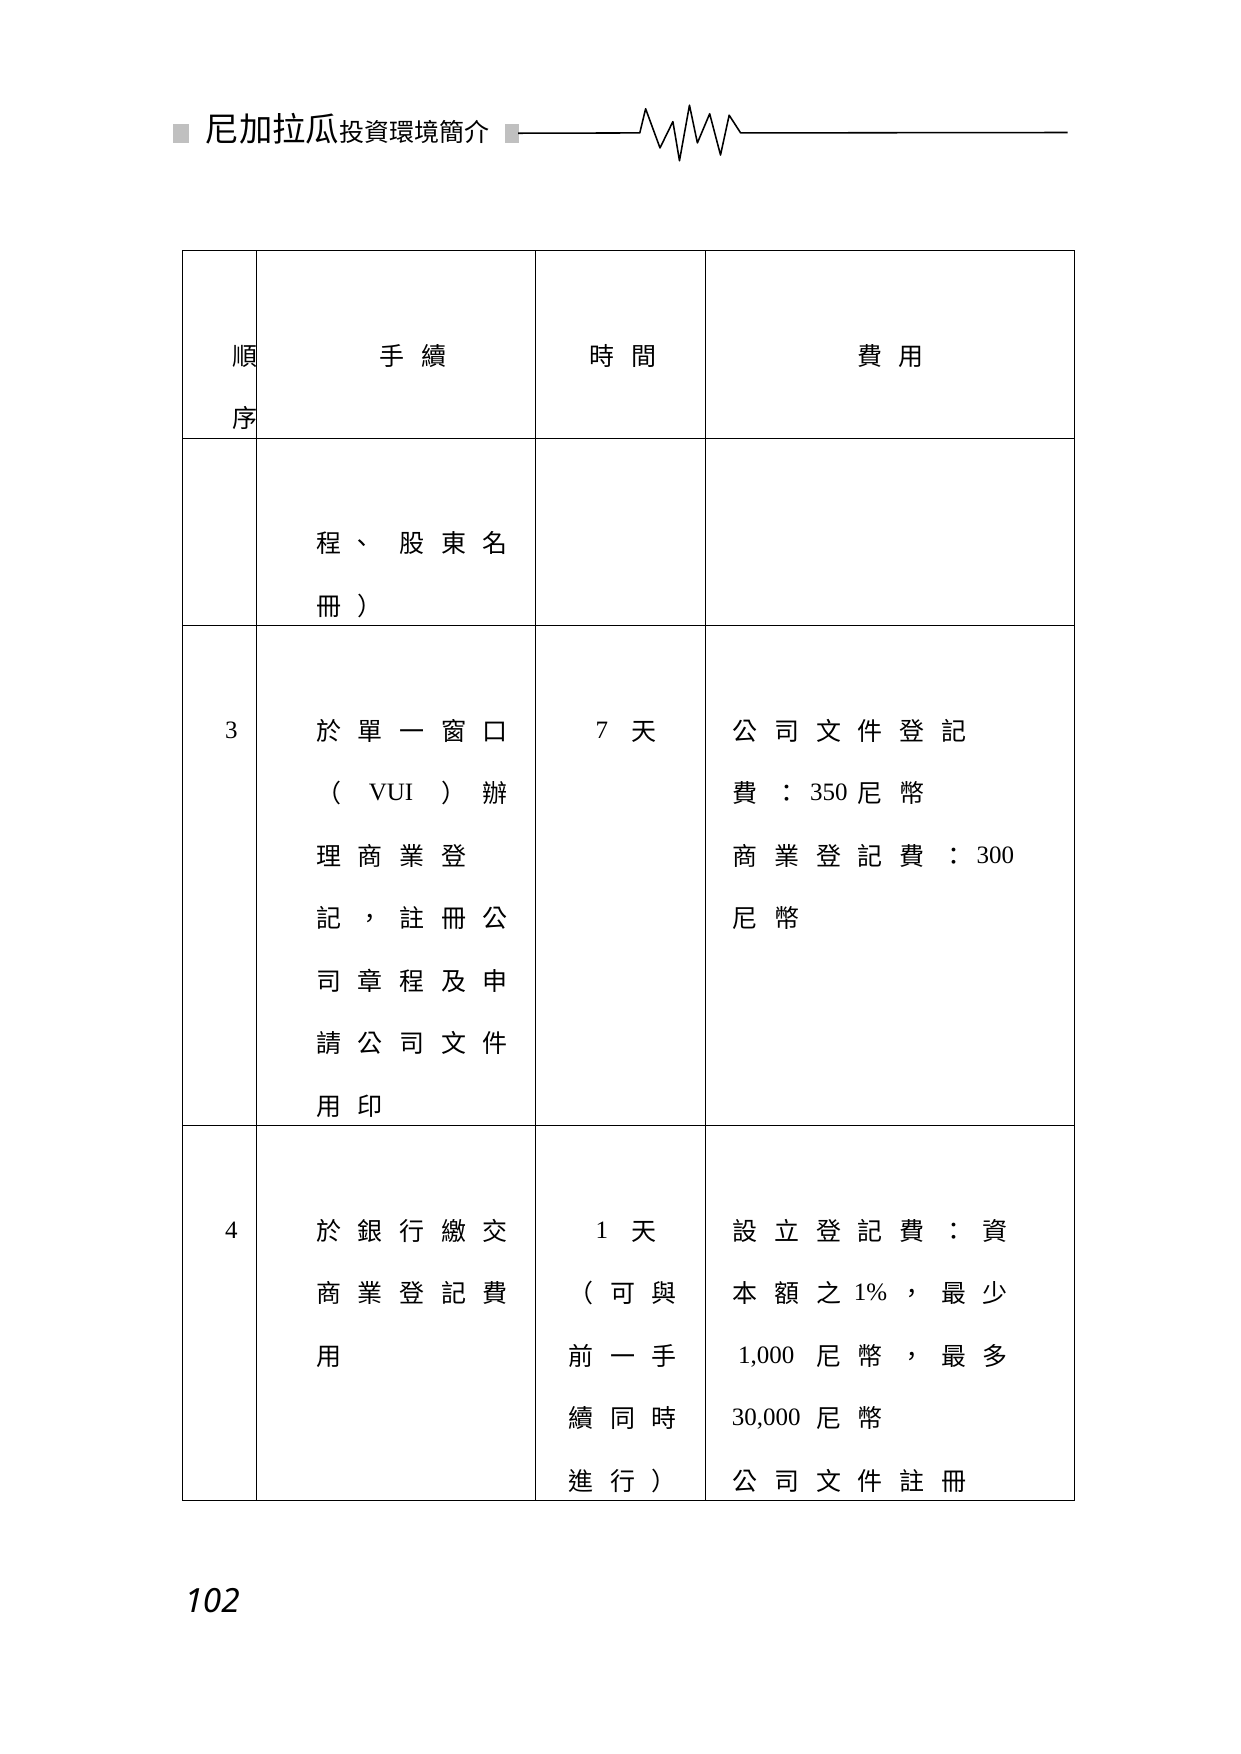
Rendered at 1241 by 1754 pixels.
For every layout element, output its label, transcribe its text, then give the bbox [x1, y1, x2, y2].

table_cell 3 [183, 626, 256, 1125]
table_header 費用 [706, 251, 1074, 438]
table_cell 於單一窗口（VUI）辦理商業登記，註冊公司章程及申請公司文件用印 [257, 626, 535, 1125]
table_header 順序 [183, 251, 256, 438]
table_cell 7天 [536, 626, 705, 1125]
table_cell 設立登記費：資本額之1%，最少1,000尼幣，最多30,000尼幣 公司文件註冊 [706, 1126, 1074, 1500]
table_cell 程、股東名冊） [257, 439, 535, 625]
table_cell 4 [183, 1126, 256, 1500]
table_cell 於銀行繳交商業登記費用 [257, 1126, 535, 1500]
table_cell 1天（可與前一手續同時進行） [536, 1126, 705, 1500]
table_cell 公司文件登記費：350尼幣 商業登記費：300尼幣 [706, 626, 1074, 1125]
table_header 時間 [536, 251, 705, 438]
table_cell [183, 439, 256, 625]
table_cell [706, 439, 1074, 625]
table_cell [536, 439, 705, 625]
table_header 手續 [257, 251, 535, 438]
